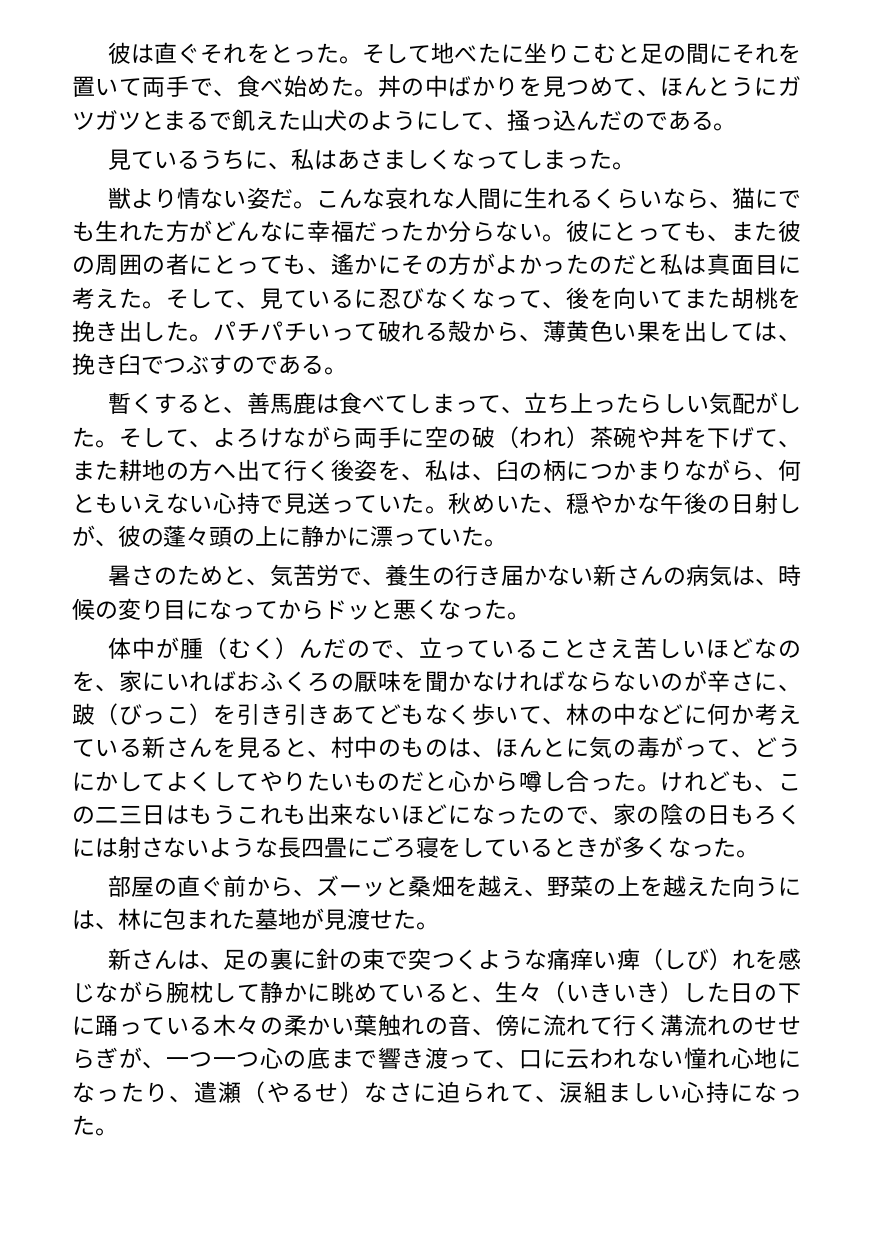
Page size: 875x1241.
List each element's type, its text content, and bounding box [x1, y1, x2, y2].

text 部屋の直ぐ前から、ズーッと桑畑を越え、野菜の上を越えた向うには、林に包まれた墓地が見渡せた。 [72, 869, 802, 936]
text 見ているうちに、私はあさましくなってしまった。 [72, 142, 802, 175]
text 彼は直ぐそれをとった。そして地べたに坐りこむと足の間にそれを置いて両手で、食べ始めた。丼の中ばかりを見つめて、ほんとうにガツガツとまるで飢えた山犬のようにして、掻っ込んだのである。 [72, 36, 802, 136]
text 暫くすると、善馬鹿は食べてしまって、立ち上ったらしい気配がした。そして、よろけながら両手に空の破（われ）茶碗や丼を下げて、また耕地の方へ出て行く後姿を、私は、臼の柄につかまりながら、何ともいえない心持で見送っていた。秋めいた、穏やかな午後の日射しが、彼の蓬々頭の上に静かに漂っていた。 [72, 386, 802, 552]
text 体中が腫（むく）んだので、立っていることさえ苦しいほどなのを、家にいればおふくろの厭味を聞かなければならないのが辛さに、跛（びっこ）を引き引きあてどもなく歩いて、林の中などに何か考えている新さんを見ると、村中のものは、ほんとに気の毒がって、どうにかしてよくしてやりたいものだと心から噂し合った。けれども、この二三日はもうこれも出来ないほどになったので、家の陰の日もろくには射さないような長四畳にごろ寝をしているときが多くなった。 [72, 631, 802, 863]
text 新さんは、足の裏に針の束で突つくような痛痒い痺（しび）れを感じながら腕枕して静かに眺めていると、生々（いきいき）した日の下に踊っている木々の柔かい葉触れの音、傍に流れて行く溝流れのせせらぎが、一つ一つ心の底まで響き渡って、口に云われない憧れ心地になったり、遣瀬（やるせ）なさに迫られて、涙組ましい心持になった。 [72, 942, 802, 1141]
text 暑さのためと、気苦労で、養生の行き届かない新さんの病気は、時候の変り目になってからドッと悪くなった。 [72, 558, 802, 625]
text 獣より情ない姿だ。こんな哀れな人間に生れるくらいなら、猫にでも生れた方がどんなに幸福だったか分らない。彼にとっても、また彼の周囲の者にとっても、遙かにその方がよかったのだと私は真面目に考えた。そして、見ているに忍びなくなって、後を向いてまた胡桃を挽き出した。パチパチいって破れる殻から、薄黄色い果を出しては、挽き臼でつぶすのである。 [72, 181, 802, 380]
